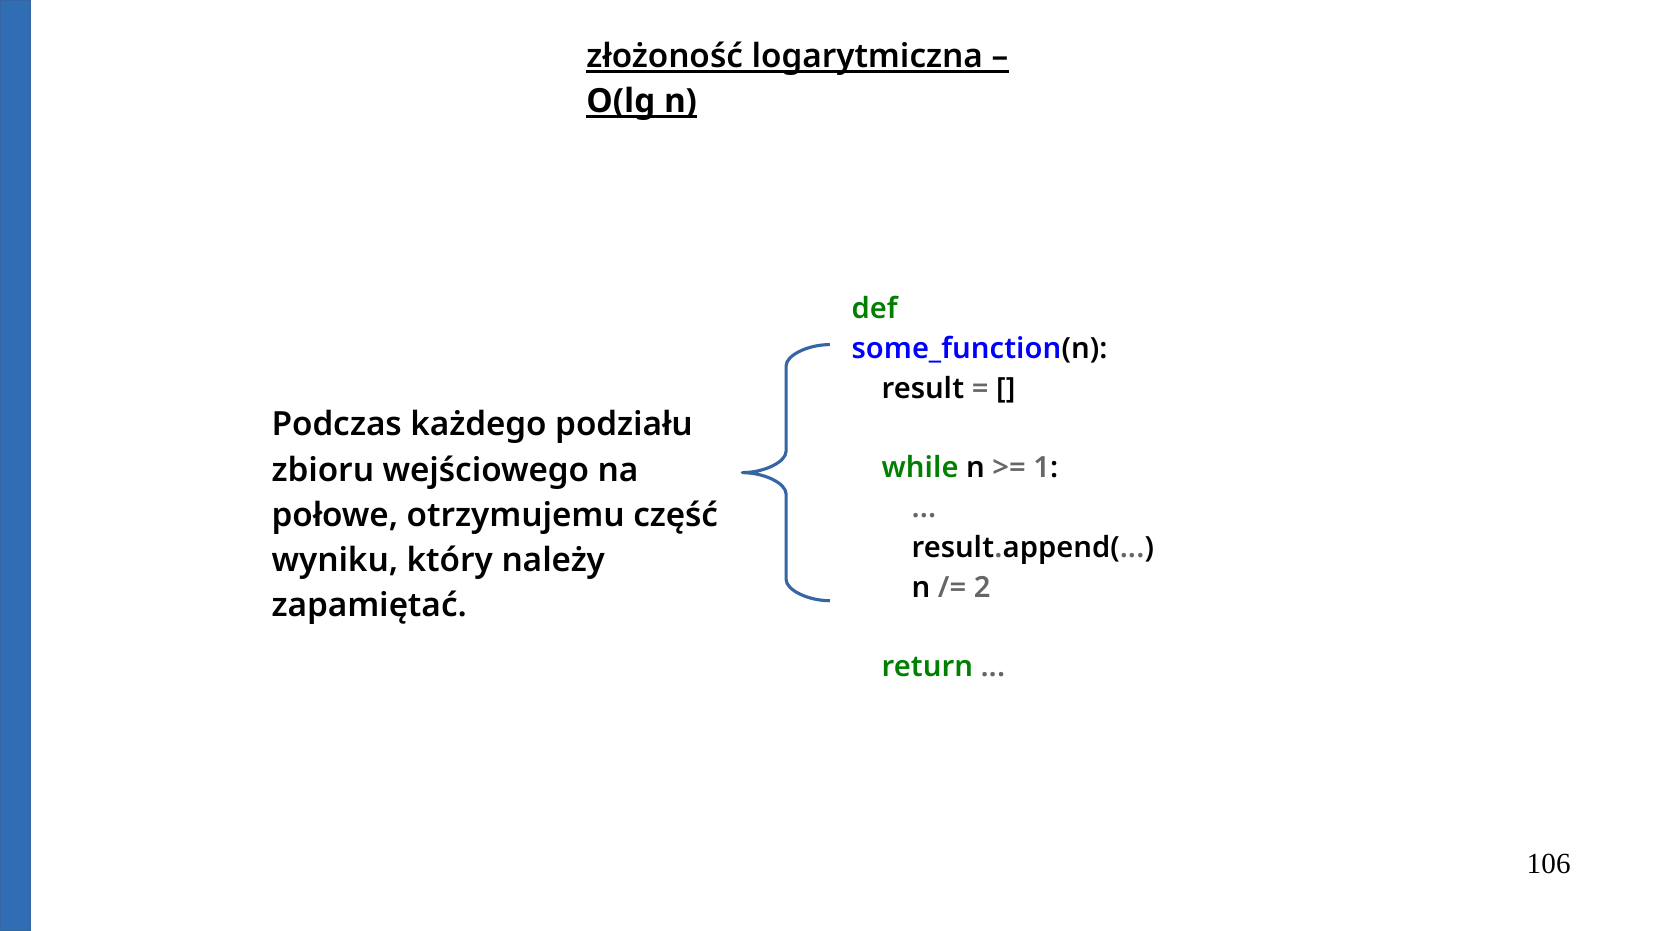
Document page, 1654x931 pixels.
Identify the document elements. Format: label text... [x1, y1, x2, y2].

text_box [0, 0, 31, 931]
text_box złożoność logarytmiczna – O(lg n) [571, 24, 1082, 88]
text_box def some_function(n): result = [] while n >= 1: ... result.append(...) n /= 2 return ... [836, 280, 1169, 628]
text_box Podczas każdego podziału zbioru wejściowego na połowe, otrzymujemu część wyniku, który należy zapamiętać. [256, 392, 740, 617]
